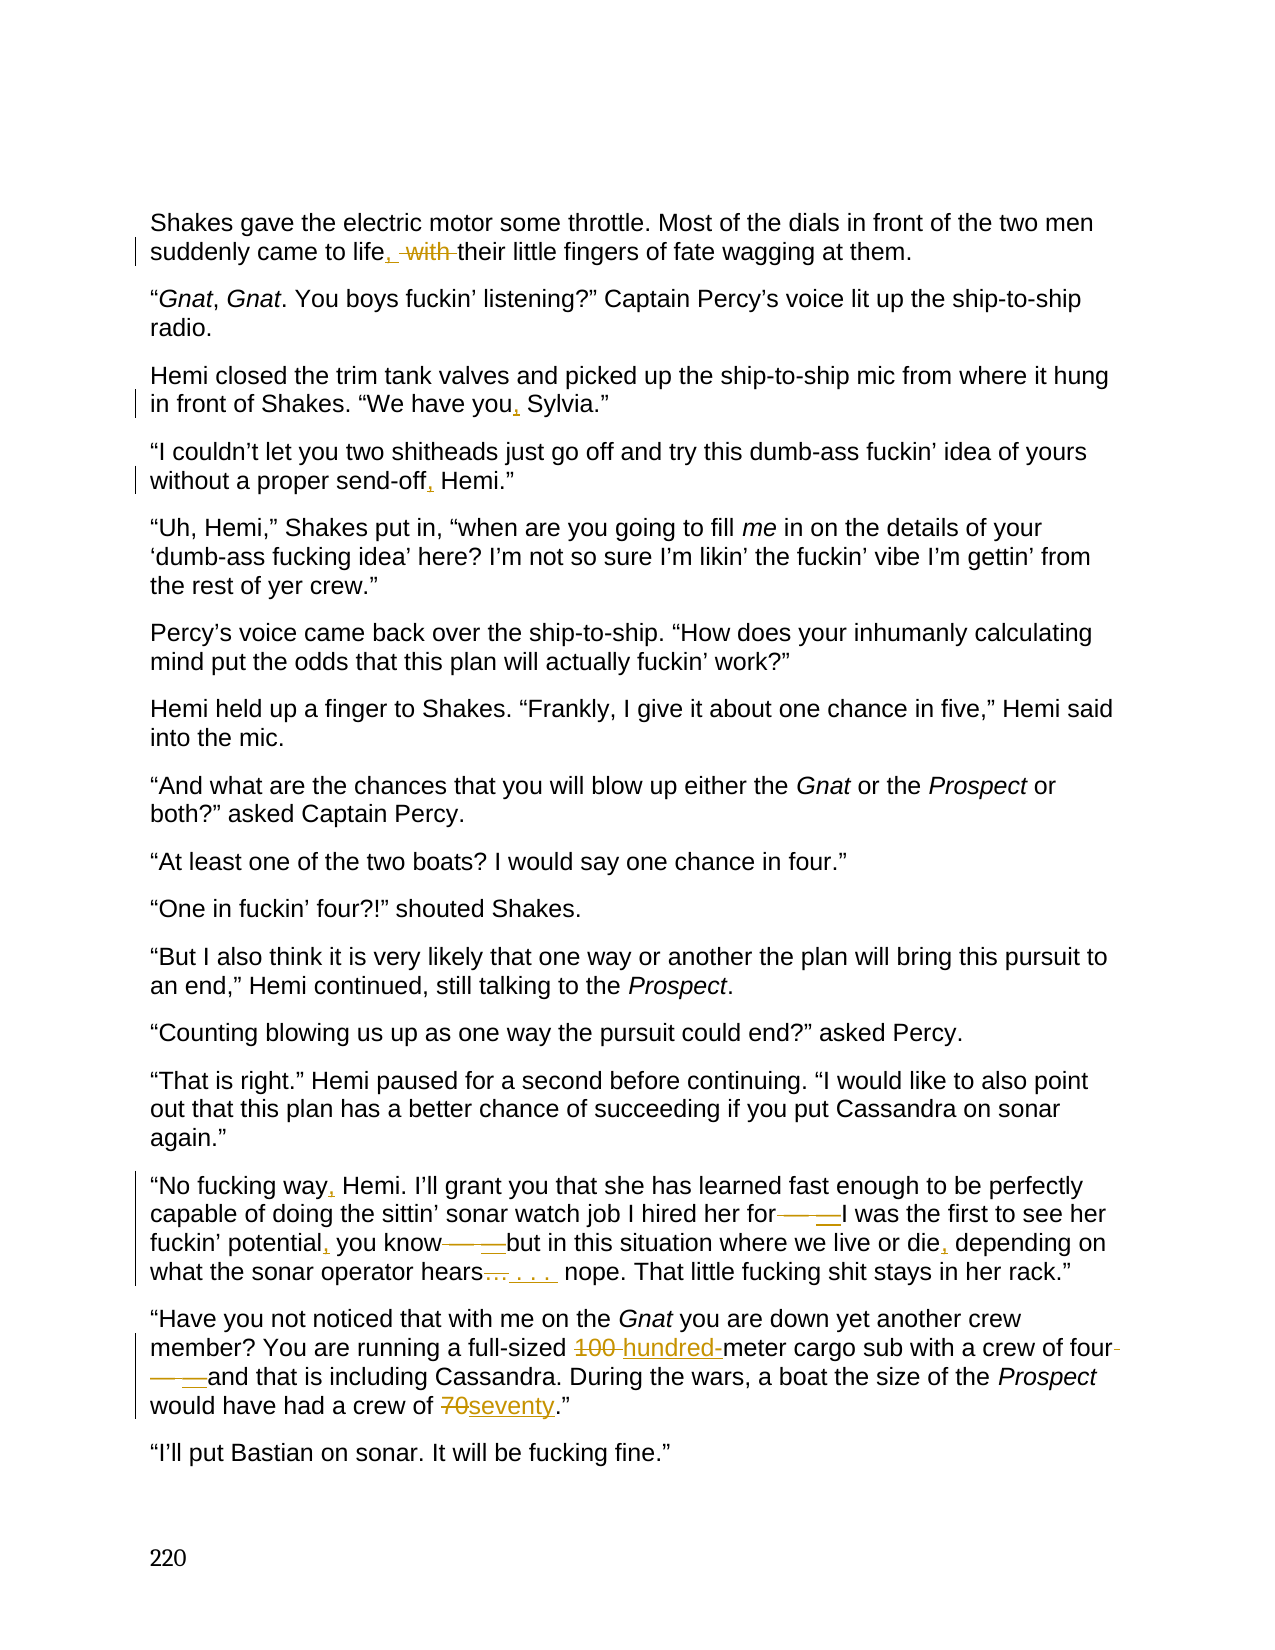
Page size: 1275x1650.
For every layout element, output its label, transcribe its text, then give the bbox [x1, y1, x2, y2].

text “Gnat, Gnat. You boys fuckin’ listening?” Captain Percy’s voice lit up the ship-to-ship radio. [150, 284, 1125, 342]
text “At least one of the two boats? I would say one chance in four.” [150, 847, 1125, 876]
text Hemi held up a finger to Shakes. “Frankly, I give it about one chance in five,” Hemi said into the mic. [150, 694, 1125, 752]
text “One in fuckin’ four?!” shouted Shakes. [150, 894, 1125, 923]
text “I couldn’t let you two shitheads just go off and try this dumb-ass fuckin’ idea of yours without a proper send-off, Hemi.” [150, 437, 1125, 494]
text “No fucking way, Hemi. I’ll grant you that she has learned fast enough to be perfectly capable of doing the sittin’ sonar watch job I hired her for—I was the first to see her fuckin’ potential, you know—but in this situation where we live or die, depending on what the sonar operator hears . . . nope. That little fucking shit stays in her rack.” [150, 1171, 1125, 1286]
text Percy’s voice came back over the ship-to-ship. “How does your inhumanly calculating mind put the odds that this plan will actually fuckin’ work?” [150, 618, 1125, 676]
text “Have you not noticed that with me on the Gnat you are down yet another crew member? You are running a full-sized hundred-meter cargo sub with a crew of four—and that is including Cassandra. During the wars, a boat the size of the Prospect would have had a crew of seventy.” [150, 1304, 1125, 1419]
text “I’ll put Bastian on sonar. It will be fucking fine.” [150, 1438, 1125, 1467]
text “But I also think it is very likely that one way or another the plan will bring this pursuit to an end,” Hemi continued, still talking to the Prospect. [150, 942, 1125, 999]
text “And what are the chances that you will blow up either the Gnat or the Prospect or both?” asked Captain Percy. [150, 771, 1125, 828]
text “Counting blowing us up as one way the pursuit could end?” asked Percy. [150, 1018, 1125, 1047]
text Shakes gave the electric motor some throttle. Most of the dials in front of the two men suddenly came to life, their little fingers of fate wagging at them. [150, 208, 1125, 266]
text “That is right.” Hemi paused for a second before continuing. “I would like to also point out that this plan has a better chance of succeeding if you put Cassandra on sonar again.” [150, 1066, 1125, 1152]
text “Uh, Hemi,” Shakes put in, “when are you going to fill me in on the details of your ‘dumb-ass fucking idea’ here? I’m not so sure I’m likin’ the fuckin’ vibe I’m gettin’ from the rest of yer crew.” [150, 513, 1125, 599]
text Hemi closed the trim tank valves and picked up the ship-to-ship mic from where it hung in front of Shakes. “We have you, Sylvia.” [150, 361, 1125, 418]
